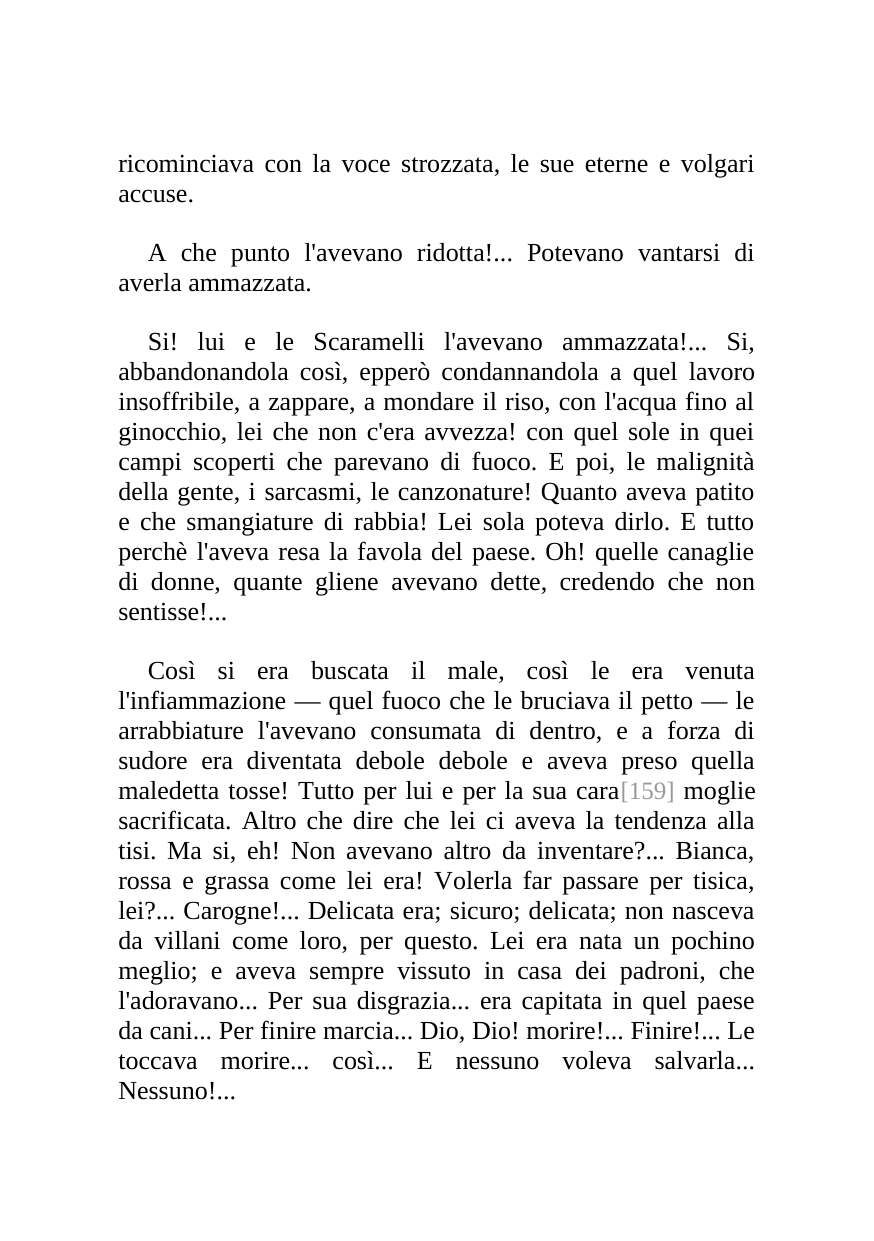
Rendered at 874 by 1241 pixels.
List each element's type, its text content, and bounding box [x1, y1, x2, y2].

text Si! lui e le Scaramelli l'avevano ammazzata!... Si, abbandonandola così, epperò condannandola a quel lavoro insoffribile, a zappare, a mondare il riso, con l'acqua fino al ginocchio, lei che non c'era avvezza! con quel sole in quei campi scoperti che parevano di fuoco. E poi, le malignità della gente, i sarcasmi, le canzonature! Quanto aveva patito e che smangiature di rabbia! Lei sola poteva dirlo. E tutto perchè l'aveva resa la favola del paese. Oh! quelle canaglie di donne, quante gliene avevano dette, credendo che non sentisse!... [118, 326, 756, 626]
text ricominciava con la voce strozzata, le sue eterne e volgari accuse. [118, 148, 756, 208]
text Così si era buscata il male, così le era venuta l'infiammazione — quel fuoco che le bruciava il petto — le arrabbiature l'avevano consumata di dentro, e a forza di sudore era diventata debole debole e aveva preso quella maledetta tosse! Tutto per lui e per la sua cara[159] moglie sacrificata. Altro che dire che lei ci aveva la tendenza alla tisi. Ma si, eh! Non avevano altro da inventare?... Bianca, rossa e grassa come lei era! Volerla far passare per tisica, lei?... Carogne!... Delicata era; sicuro; delicata; non nasceva da villani come loro, per questo. Lei era nata un pochino meglio; e aveva sempre vissuto in casa dei padroni, che l'adoravano... Per sua disgrazia... era capitata in quel paese da cani... Per finire marcia... Dio, Dio! morire!... Finire!... Le toccava morire... così... E nessuno voleva salvarla... Nessuno!... [118, 655, 756, 1105]
text A che punto l'avevano ridotta!... Potevano vantarsi di averla ammazzata. [118, 237, 756, 297]
